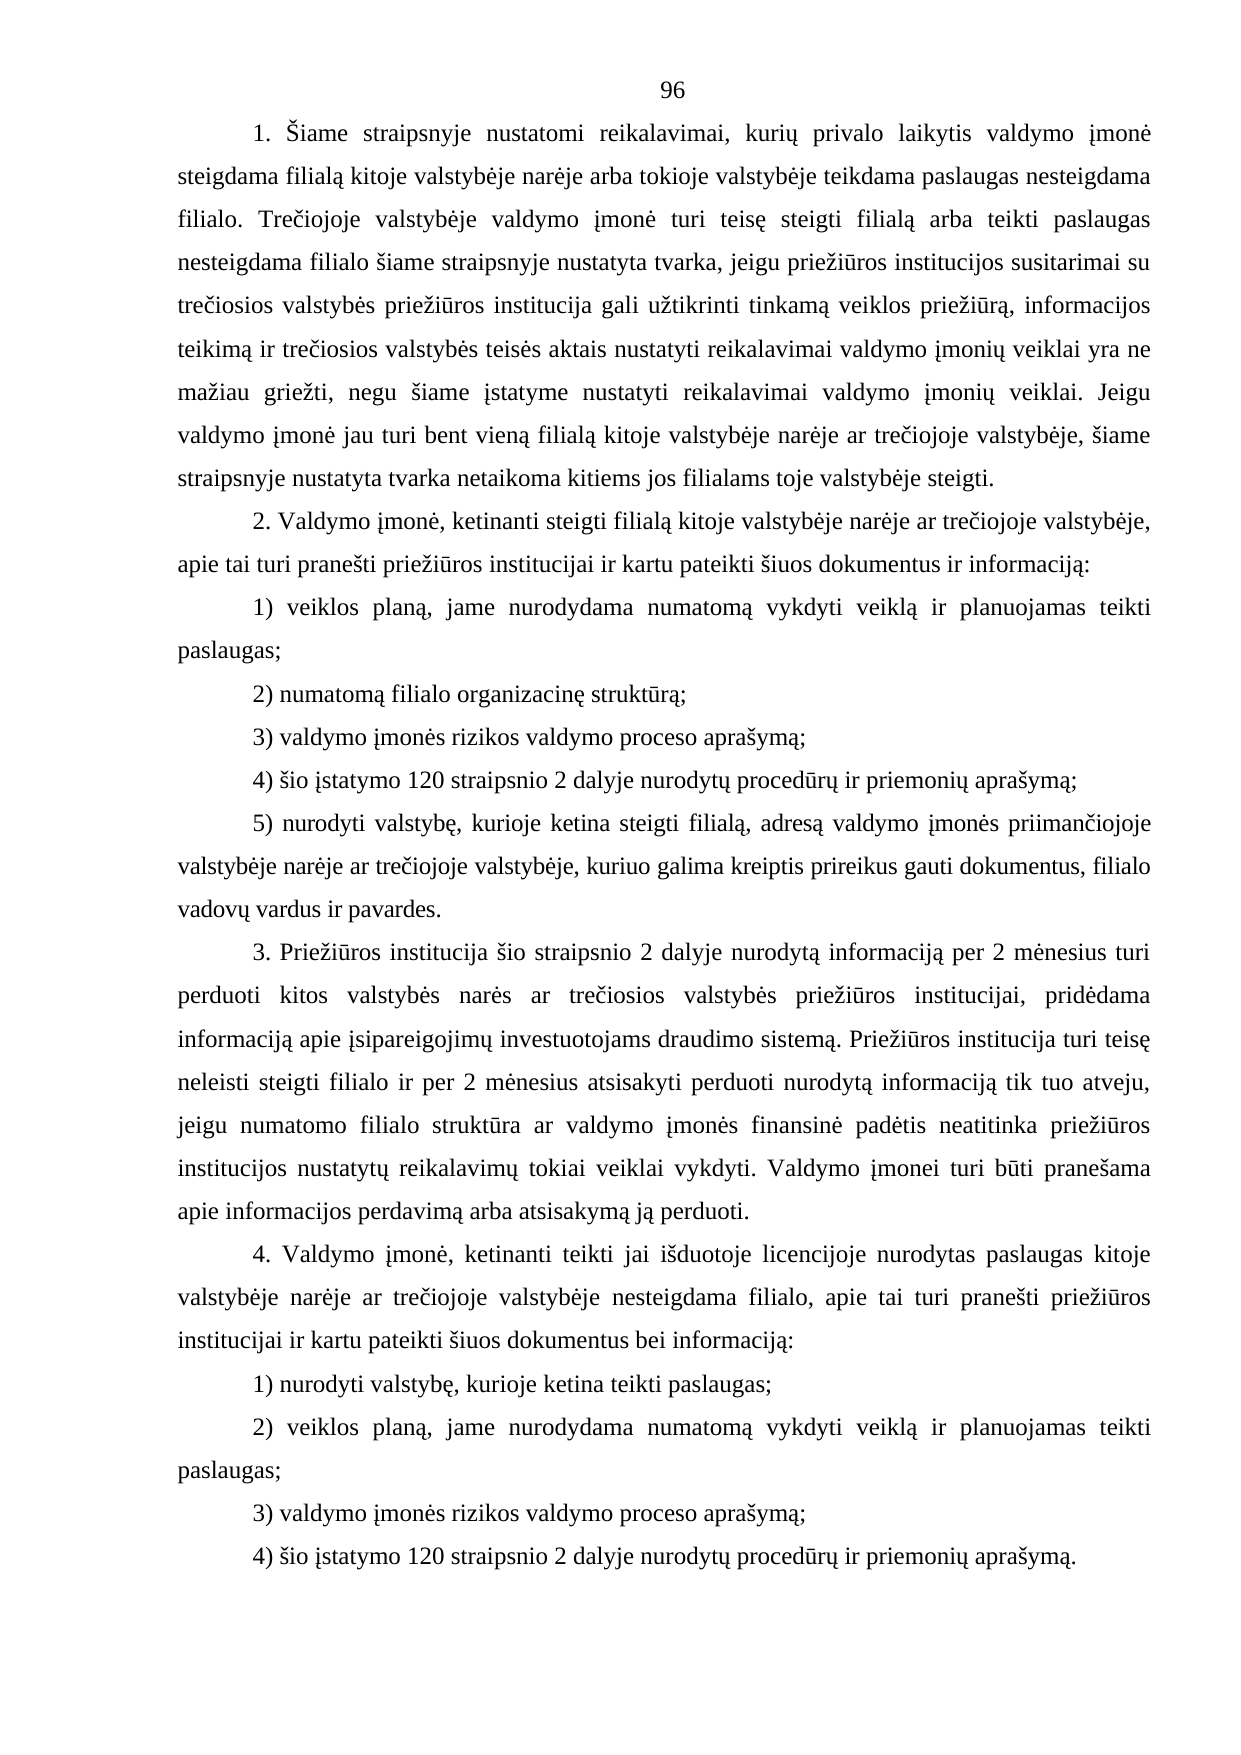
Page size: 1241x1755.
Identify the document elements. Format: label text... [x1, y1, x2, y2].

text 1) veiklos planą, jame nurodydama numatomą vykdyti veiklą ir planuojamas teikti paslaugas; [177, 592, 1152, 664]
text 1. Šiame straipsnyje nustatomi reikalavimai, kurių privalo laikytis valdymo įmonė steigdama filialą kitoje valstybėje narėje arba tokioje valstybėje teikdama paslaugas nesteigdama filialo. Trečiojoje valstybėje valdymo įmonė turi teisę steigti filialą arba teikti paslaugas nesteigdama filialo šiame straipsnyje nustatyta tvarka, jeigu priežiūros institucijos susitarimai su trečiosios valstybės priežiūros institucija gali užtikrinti tinkamą veiklos priežiūrą, informacijos teikimą ir trečiosios valstybės teisės aktais nustatyti reikalavimai valdymo įmonių veiklai yra ne mažiau griežti, negu šiame įstatyme nustatyti reikalavimai valdymo įmonių veiklai. Jeigu valdymo įmonė jau turi bent vieną filialą kitoje valstybėje narėje ar trečiojoje valstybėje, šiame straipsnyje nustatyta tvarka netaikoma kitiems jos filialams toje valstybėje steigti. [177, 118, 1152, 492]
text 4) šio įstatymo 120 straipsnio 2 dalyje nurodytų procedūrų ir priemonių aprašymą. [177, 1541, 1152, 1570]
text 1) nurodyti valstybę, kurioje ketina teikti paslaugas; [177, 1369, 1152, 1397]
text 3. Priežiūros institucija šio straipsnio 2 dalyje nurodytą informaciją per 2 mėnesius turi perduoti kitos valstybės narės ar trečiosios valstybės priežiūros institucijai, pridėdama informaciją apie įsipareigojimų investuotojams draudimo sistemą. Priežiūros institucija turi teisę neleisti steigti filialo ir per 2 mėnesius atsisakyti perduoti nurodytą informaciją tik tuo atveju, jeigu numatomo filialo struktūra ar valdymo įmonės finansinė padėtis neatitinka priežiūros institucijos nustatytų reikalavimų tokiai veiklai vykdyti. Valdymo įmonei turi būti pranešama apie informacijos perdavimą arba atsisakymą ją perduoti. [177, 937, 1152, 1225]
text 4) šio įstatymo 120 straipsnio 2 dalyje nurodytų procedūrų ir priemonių aprašymą; [177, 765, 1152, 794]
text 5) nurodyti valstybę, kurioje ketina steigti filialą, adresą valdymo įmonės priimančiojoje valstybėje narėje ar trečiojoje valstybėje, kuriuo galima kreiptis prireikus gauti dokumentus, filialo vadovų vardus ir pavardes. [177, 808, 1152, 923]
text 2) numatomą filialo organizacinę struktūrą; [177, 679, 1152, 707]
text 2) veiklos planą, jame nurodydama numatomą vykdyti veiklą ir planuojamas teikti paslaugas; [177, 1412, 1152, 1484]
text 2. Valdymo įmonė, ketinanti steigti filialą kitoje valstybėje narėje ar trečiojoje valstybėje, apie tai turi pranešti priežiūros institucijai ir kartu pateikti šiuos dokumentus ir informaciją: [177, 506, 1152, 578]
text 4. Valdymo įmonė, ketinanti teikti jai išduotoje licencijoje nurodytas paslaugas kitoje valstybėje narėje ar trečiojoje valstybėje nesteigdama filialo, apie tai turi pranešti priežiūros institucijai ir kartu pateikti šiuos dokumentus bei informaciją: [177, 1239, 1152, 1354]
text 3) valdymo įmonės rizikos valdymo proceso aprašymą; [177, 1498, 1152, 1527]
text 3) valdymo įmonės rizikos valdymo proceso aprašymą; [177, 722, 1152, 751]
